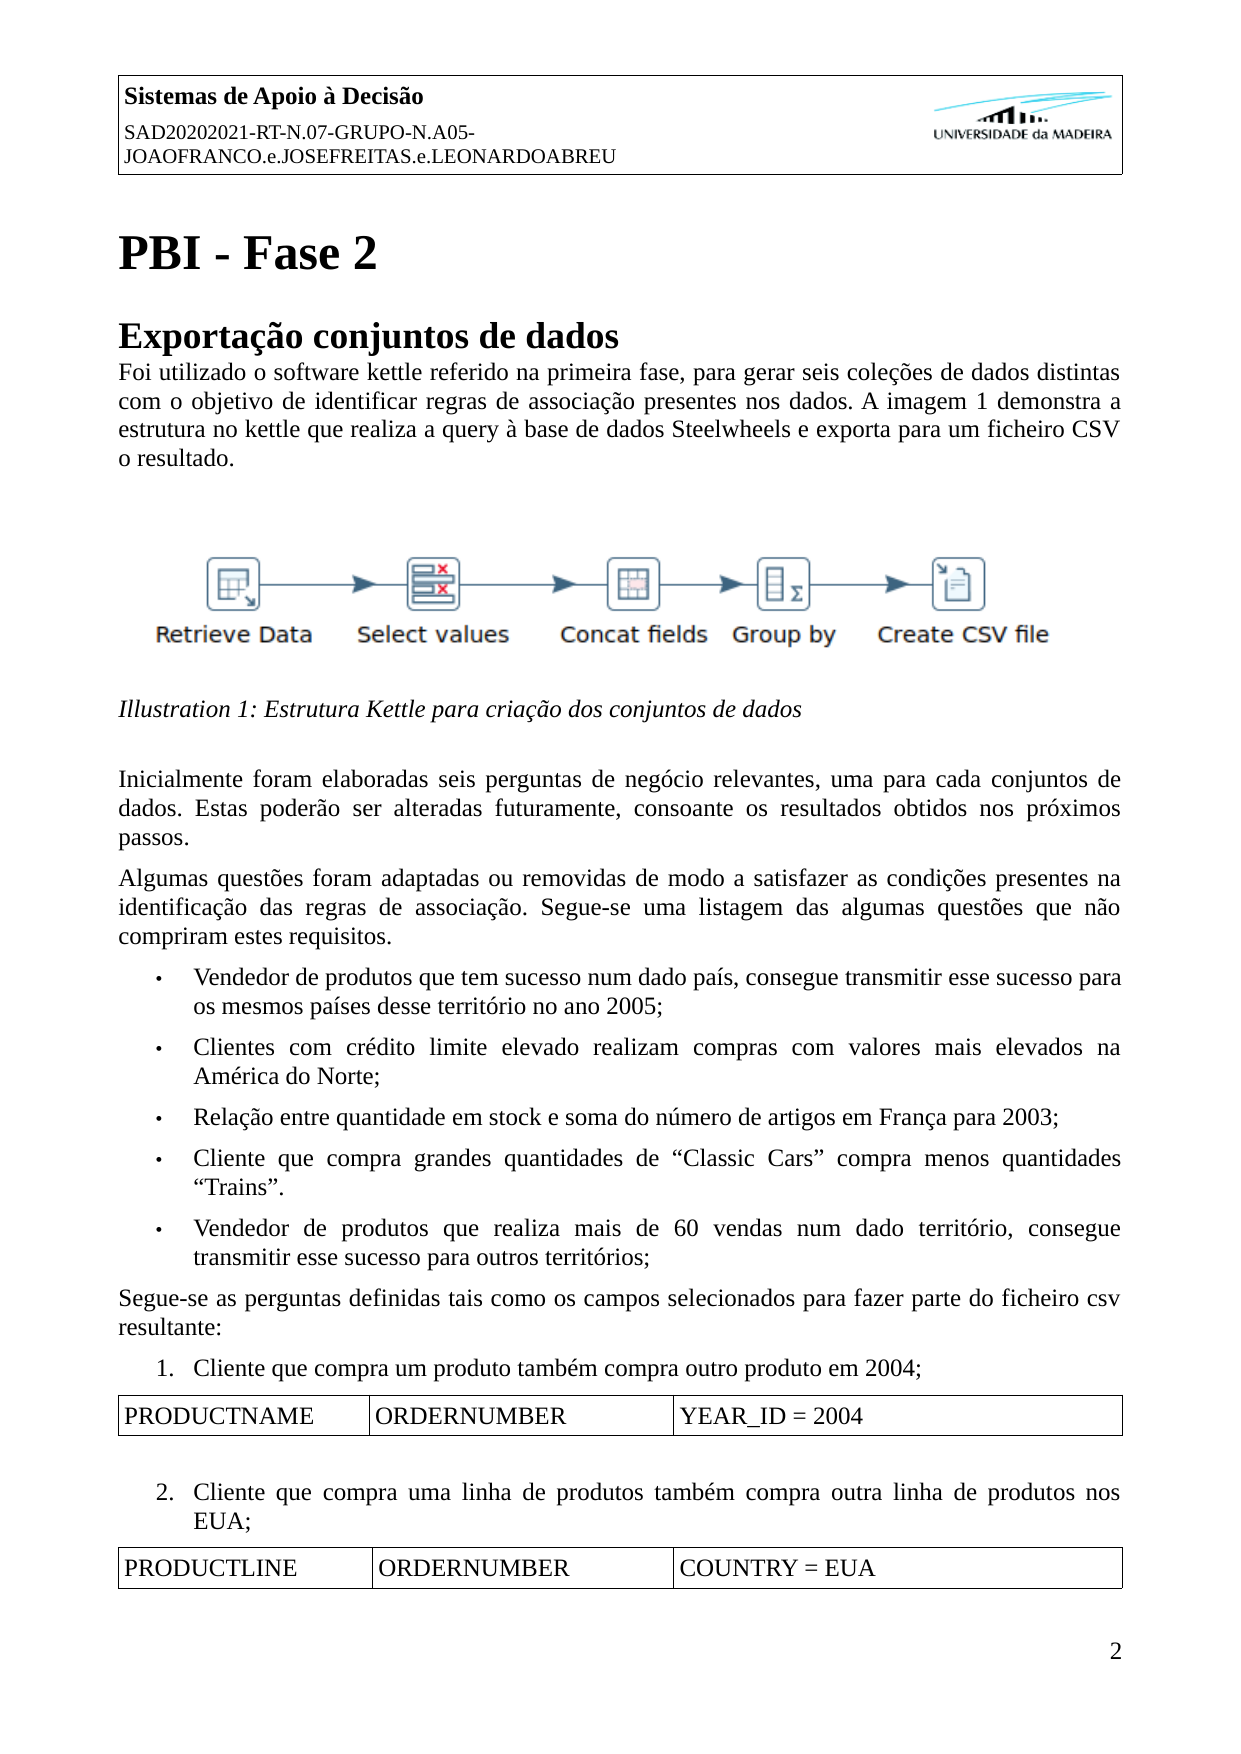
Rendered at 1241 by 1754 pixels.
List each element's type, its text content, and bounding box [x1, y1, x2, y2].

list Cliente que compra grandes quantidades de “Classic Cars” compra menos quantidades “Trains”. [156, 1143, 1122, 1201]
text Foi utilizado o software kettle referido na primeira fase, para gerar seis coleções de dados distintas com o objetivo de identificar regras de associação presentes nos dados. A imagem 1 demonstra a estrutura no kettle que realiza a query à base de dados Steelwheels e exporta para um ficheiro CSV o resultado. [118, 357, 1122, 472]
list Vendedor de produtos que tem sucesso num dado país, consegue transmitir esse sucesso para os mesmos países desse território no ano 2005; [156, 962, 1122, 1019]
list Clientes com crédito limite elevado realizam compras com valores mais elevados na América do Norte; [156, 1032, 1122, 1089]
text Algumas questões foram adaptadas ou removidas de modo a satisfazer as condições presentes na identificação das regras de associação. Segue-se uma listagem das algumas questões que não compriram estes requisitos. [118, 863, 1122, 949]
text Inicialmente foram elaboradas seis perguntas de negócio relevantes, uma para cada conjuntos de dados. Estas poderão ser alteradas futuramente, consoante os resultados obtidos nos próximos passos. [118, 764, 1122, 851]
text Illustration 1: Estrutura Kettle para criação dos conjuntos de dados [118, 690, 1084, 723]
table_header PRODUCTNAME [119, 1396, 369, 1435]
picture [919, 80, 1120, 146]
table_header ORDERNUMBER [373, 1548, 673, 1588]
list Cliente que compra uma linha de produtos também compra outra linha de produtos nos EUA; [156, 1477, 1122, 1534]
subtitle Exportação conjuntos de dados [118, 314, 1122, 357]
list Relação entre quantidade em stock e soma do número de artigos em França para 2003; [156, 1102, 1122, 1131]
table_header YEAR_ID = 2004 [674, 1396, 1122, 1435]
list Cliente que compra um produto também compra outro produto em 2004; [156, 1353, 1122, 1382]
table_header COUNTRY = EUA [674, 1548, 1122, 1588]
subtitle PBI - Fase 2 [118, 223, 1122, 281]
text Segue-se as perguntas definidas tais como os campos selecionados para fazer parte do ficheiro csv resultante: [118, 1283, 1122, 1341]
table_header PRODUCTLINE [119, 1548, 372, 1588]
picture [118, 497, 1084, 690]
table_header ORDERNUMBER [370, 1396, 673, 1435]
list Vendedor de produtos que realiza mais de 60 vendas num dado território, consegue transmitir esse sucesso para outros territórios; [156, 1213, 1122, 1271]
